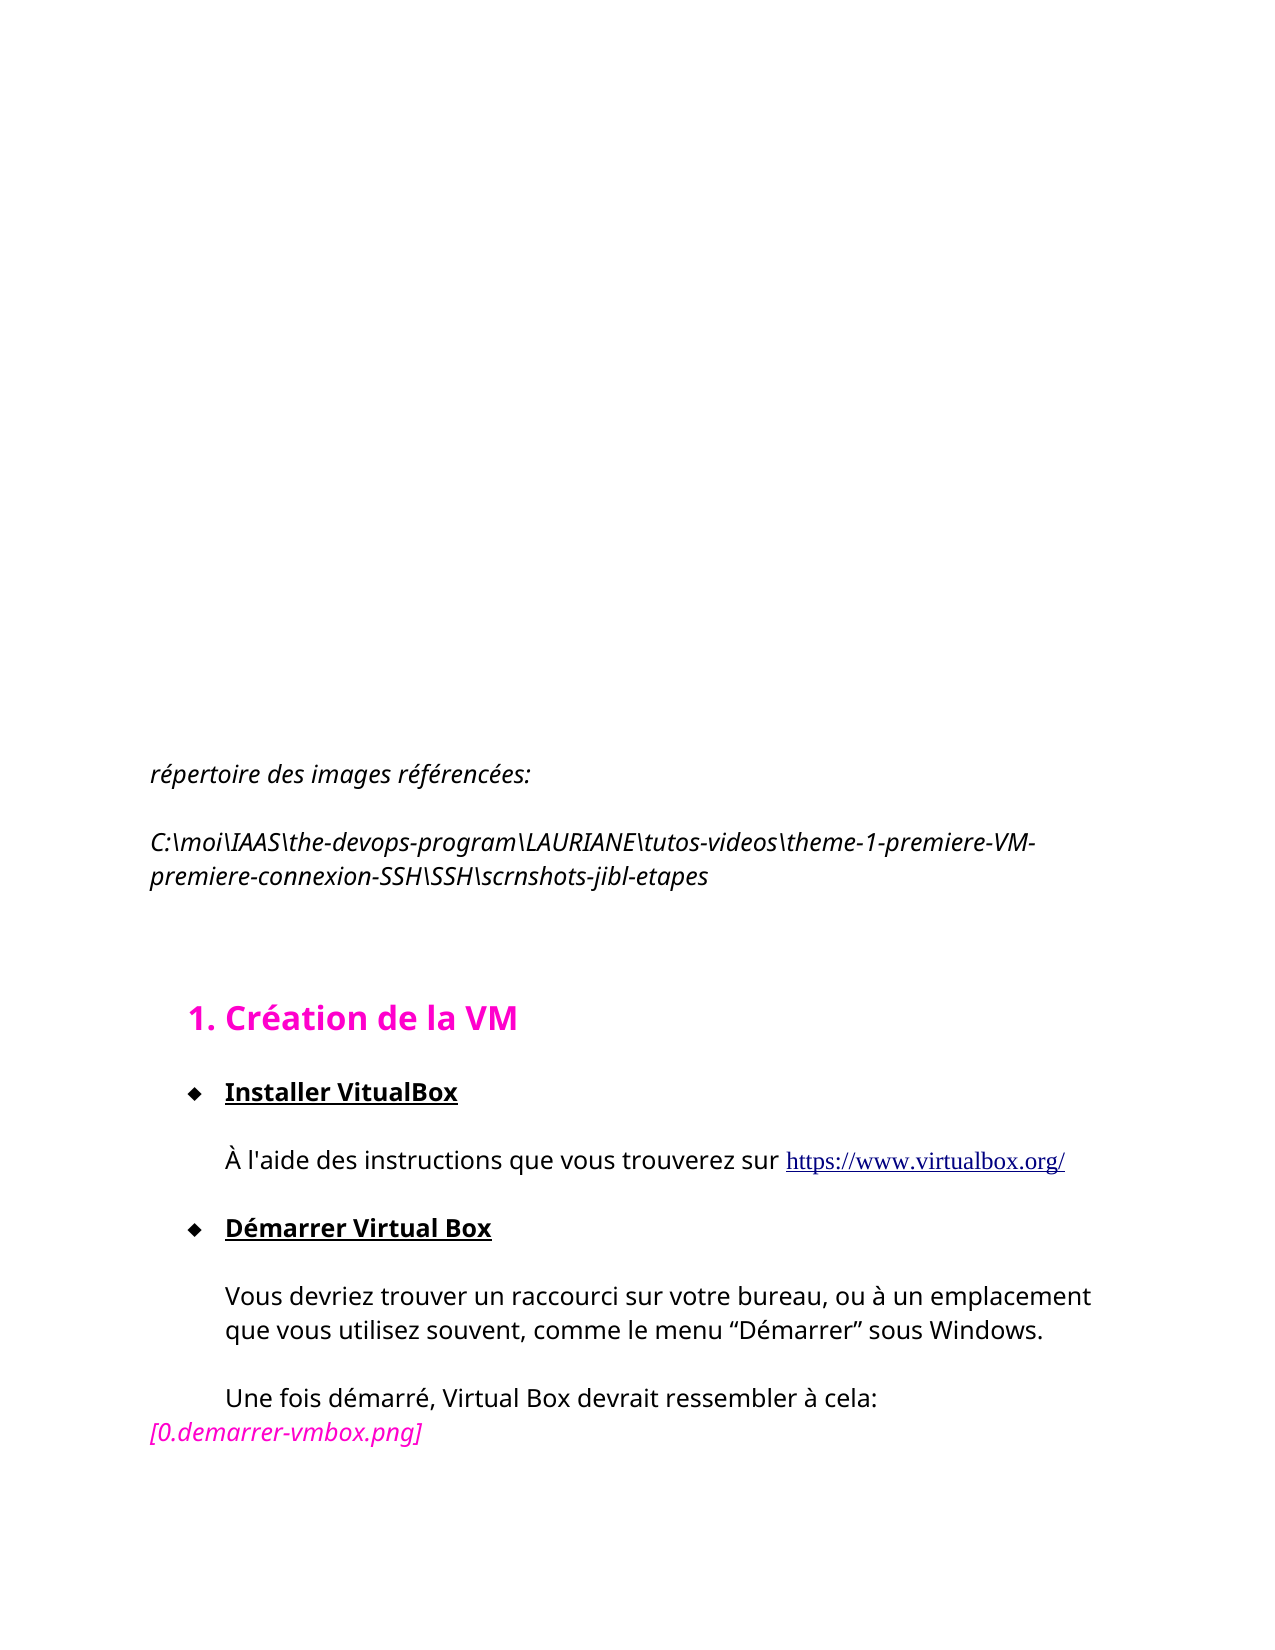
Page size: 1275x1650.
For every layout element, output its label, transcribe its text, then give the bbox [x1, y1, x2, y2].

text C:\moi\IAAS\the-devops-program\LAURIANE\tutos-videos\theme-1-premiere-VM-premiere-connexion-SSH\SSH\scrnshots-jibl-etapes [150, 824, 1125, 892]
list Installer VitualBox [187, 1074, 1125, 1108]
list Création de la VM [187, 995, 1125, 1040]
text Une fois démarré, Virtual Box devrait ressembler à cela: [225, 1381, 1125, 1415]
list Démarrer Virtual Box [187, 1210, 1125, 1244]
text répertoire des images référencées: [150, 756, 1125, 790]
list À l'aide des instructions que vous trouverez sur https://www.virtualbox.org/ [187, 1142, 1125, 1176]
text Vous devriez trouver un raccourci sur votre bureau, ou à un emplacement que vous utilisez souvent, comme le menu “Démarrer” sous Windows. [225, 1278, 1125, 1347]
text [0.demarrer-vmbox.png] [150, 1415, 1125, 1449]
